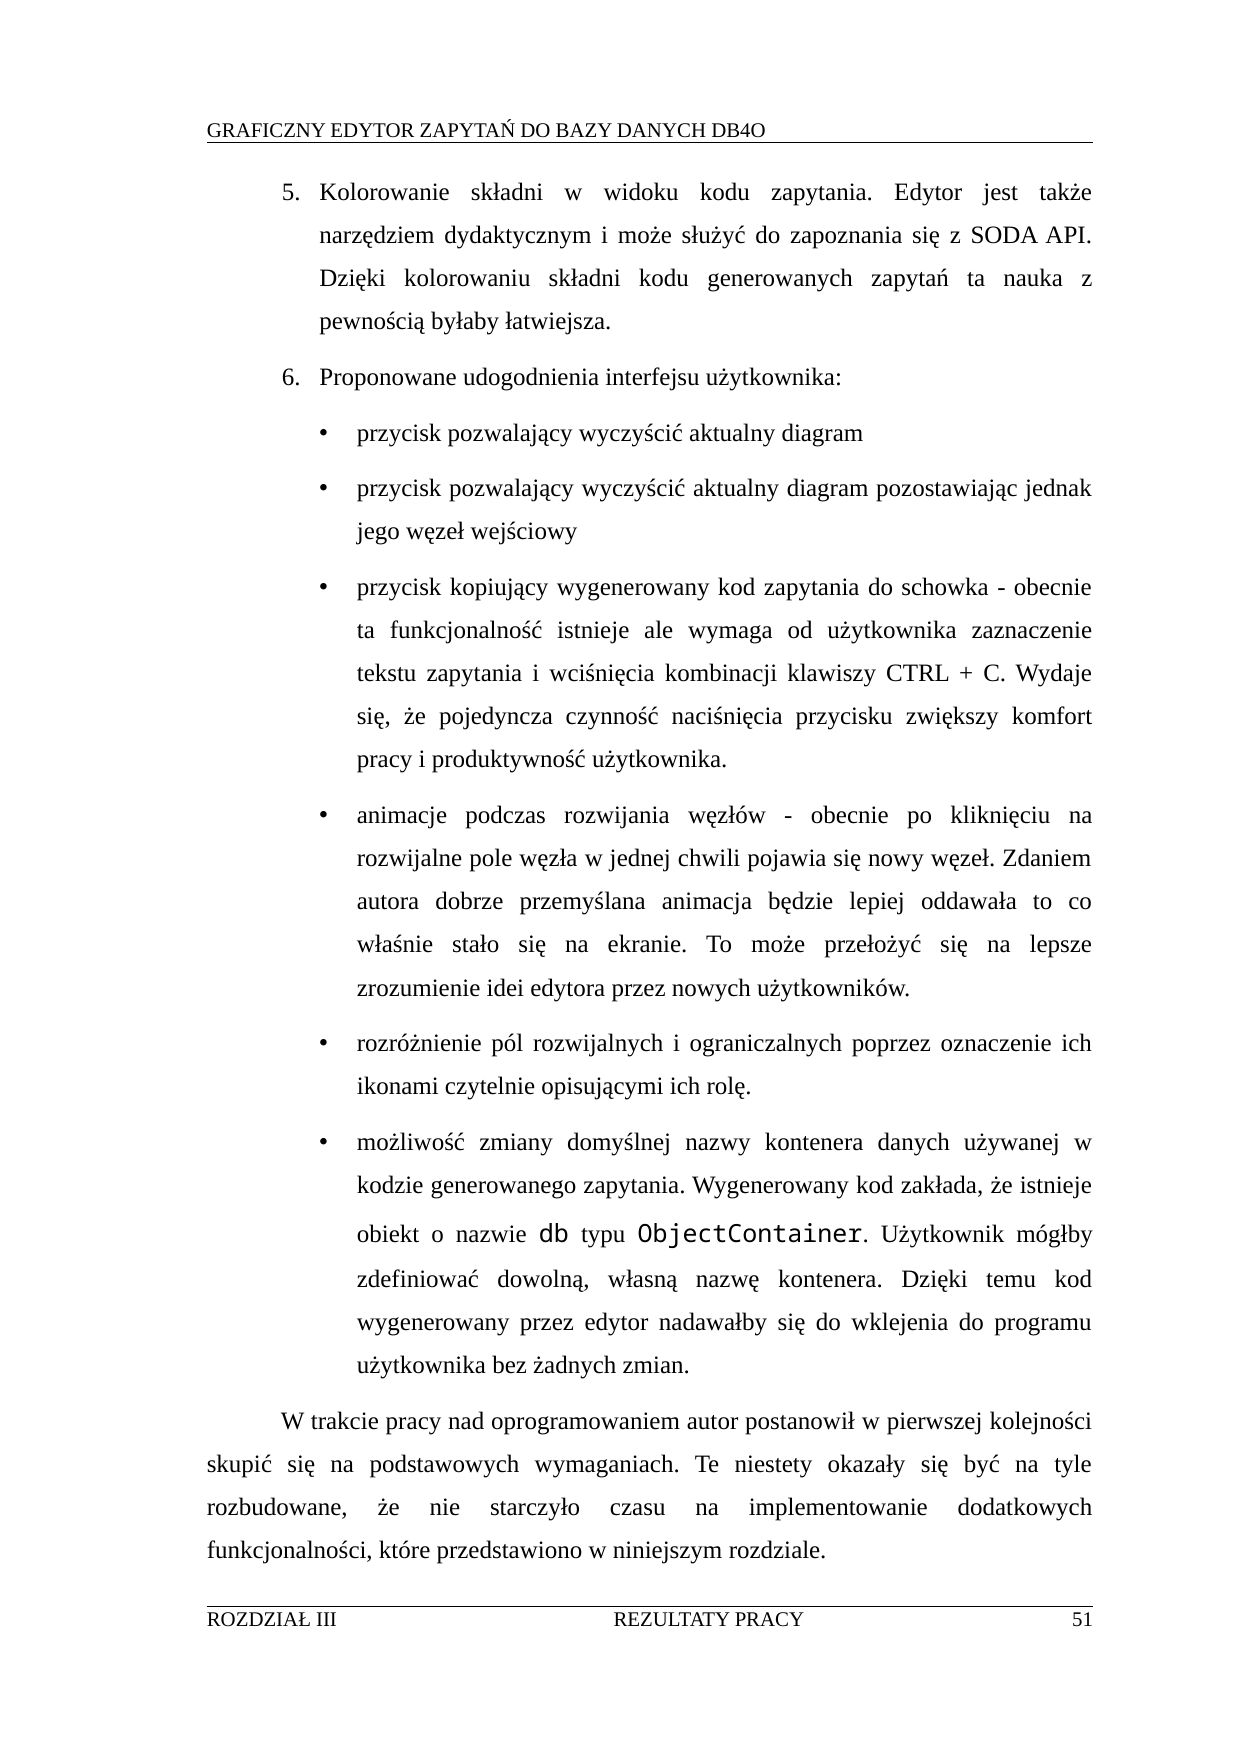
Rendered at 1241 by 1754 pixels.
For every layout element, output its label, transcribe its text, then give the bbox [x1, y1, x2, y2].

list przycisk pozwalający wyczyścić aktualny diagram pozostawiając jednak jego węzeł wejściowy [319, 473, 1093, 545]
list przycisk pozwalający wyczyścić aktualny diagram [319, 418, 1093, 446]
list możliwość zmiany domyślnej nazwy kontenera danych używanej w kodzie generowanego zapytania. Wygenerowany kod zakłada, że istnieje obiekt o nazwie db typu ObjectContainer. Użytkownik mógłby zdefiniować dowolną, własną nazwę kontenera. Dzięki temu kod wygenerowany przez edytor nadawałby się do wklejenia do programu użytkownika bez żadnych zmian. [319, 1127, 1093, 1379]
list animacje podczas rozwijania węzłów - obecnie po kliknięciu na rozwijalne pole węzła w jednej chwili pojawia się nowy węzeł. Zdaniem autora dobrze przemyślana animacja będzie lepiej oddawała to co właśnie stało się na ekranie. To może przełożyć się na lepsze zrozumienie idei edytora przez nowych użytkowników. [319, 800, 1093, 1001]
list przycisk kopiujący wygenerowany kod zapytania do schowka - obecnie ta funkcjonalność istnieje ale wymaga od użytkownika zaznaczenie tekstu zapytania i wciśnięcia kombinacji klawiszy CTRL + C. Wydaje się, że pojedyncza czynność naciśnięcia przycisku zwiększy komfort pracy i produktywność użytkownika. [319, 572, 1093, 773]
list Kolorowanie składni w widoku kodu zapytania. Edytor jest także narzędziem dydaktycznym i może służyć do zapoznania się z SODA API. Dzięki kolorowaniu składni kodu generowanych zapytań ta nauka z pewnością byłaby łatwiejsza. [282, 177, 1093, 335]
list rozróżnienie pól rozwijalnych i ograniczalnych poprzez oznaczenie ich ikonami czytelnie opisującymi ich rolę. [319, 1028, 1093, 1100]
text W trakcie pracy nad oprogramowaniem autor postanowił w pierwszej kolejności skupić się na podstawowych wymaganiach. Te niestety okazały się być na tyle rozbudowane, że nie starczyło czasu na implementowanie dodatkowych funkcjonalności, które przedstawiono w niniejszym rozdziale. [207, 1406, 1093, 1564]
list Proponowane udogodnienia interfejsu użytkownika: [282, 362, 1093, 391]
